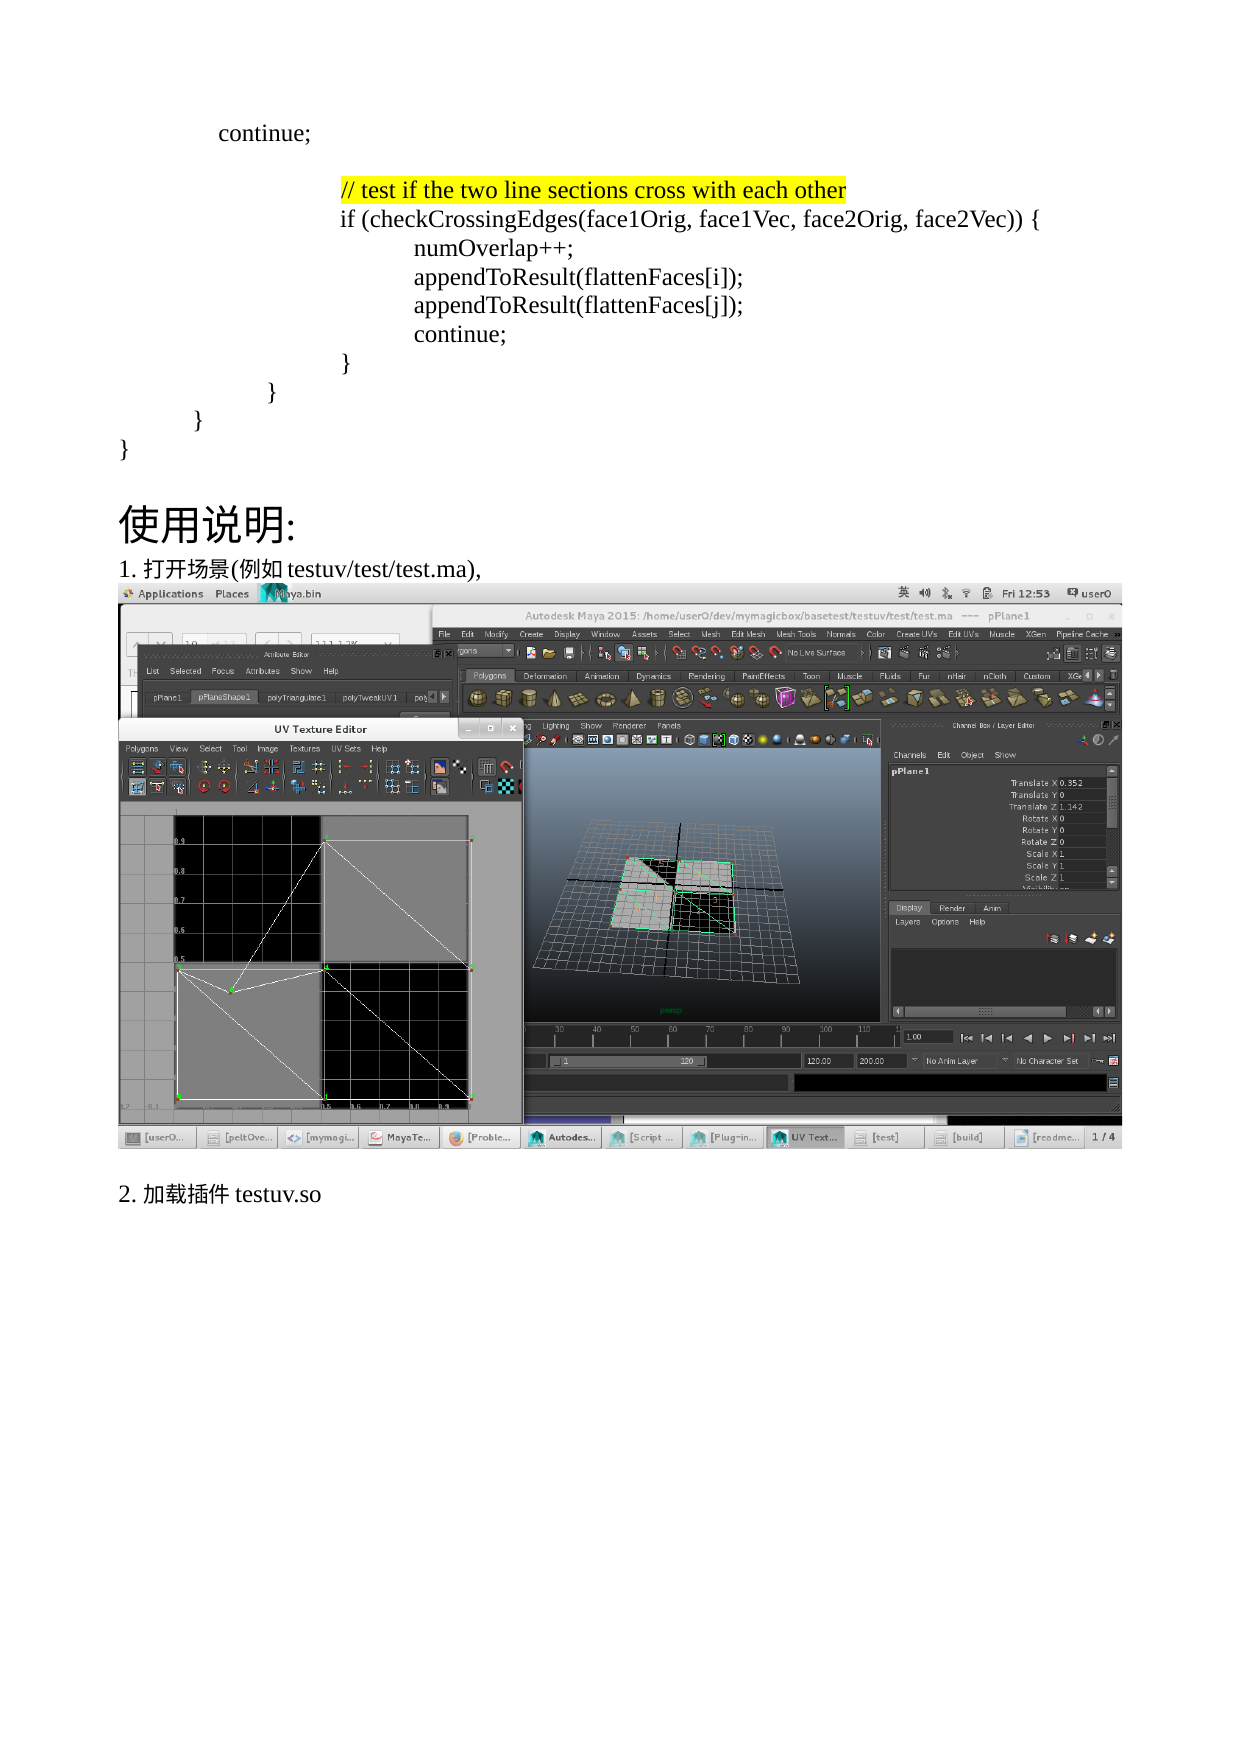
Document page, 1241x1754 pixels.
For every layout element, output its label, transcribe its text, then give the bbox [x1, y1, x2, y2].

text } [118, 377, 1122, 406]
text 2. 加载插件testuv.so [118, 1177, 1122, 1209]
text appendToResult(flattenFaces[j]); [118, 291, 1122, 319]
text 1. 打开场景(例如testuv/test/test.ma), [118, 552, 1122, 583]
text // test if the two line sections cross with each other [266, 176, 1122, 204]
text numOverlap++; [118, 233, 1122, 262]
text 使用说明: [118, 492, 1122, 552]
text if (checkCrossingEdges(face1Orig, face1Vec, face2Orig, face2Vec)) { [118, 204, 1122, 233]
text continue; [118, 319, 1122, 348]
picture [118, 583, 1123, 1149]
text appendToResult(flattenFaces[i]); [118, 262, 1122, 291]
text } [118, 434, 1122, 463]
text } [118, 348, 1122, 377]
text } [118, 406, 1122, 434]
text continue; [118, 118, 1122, 147]
